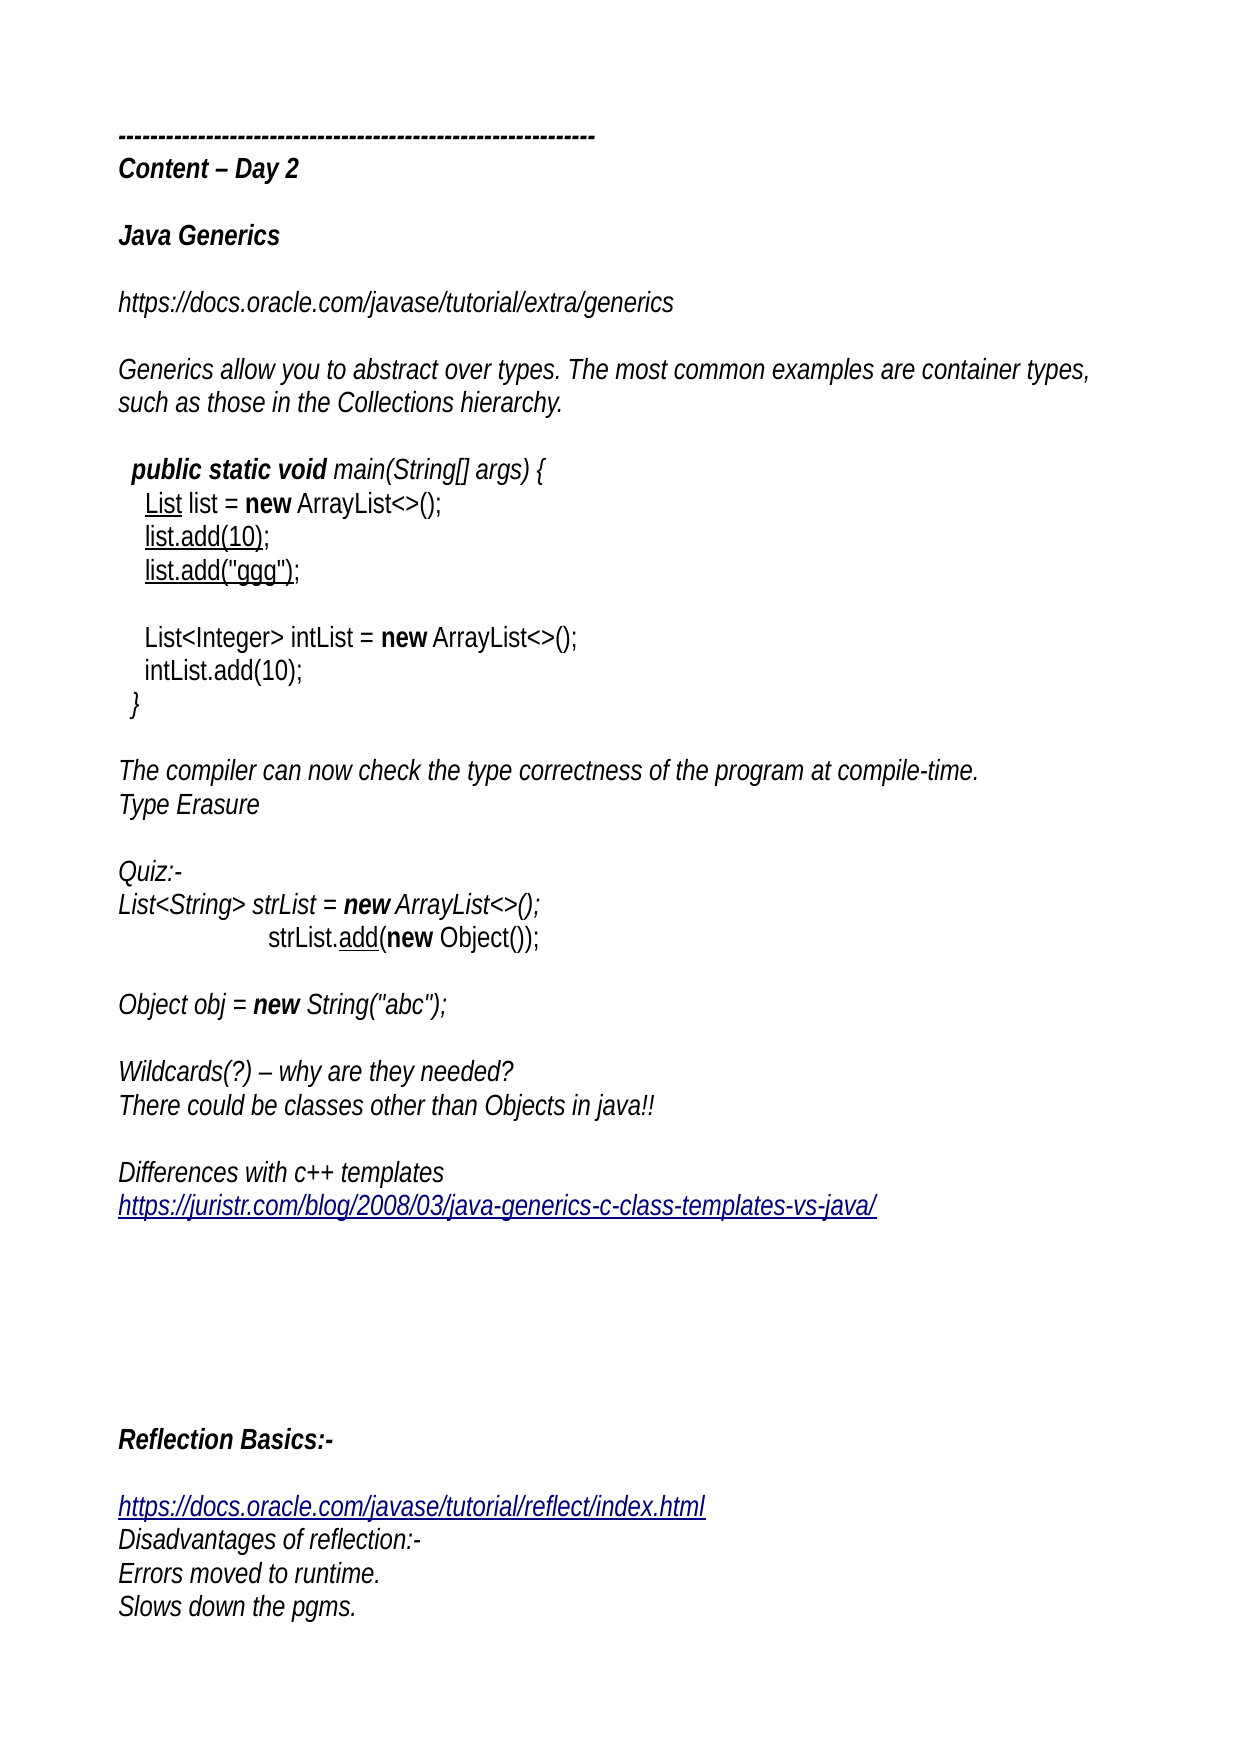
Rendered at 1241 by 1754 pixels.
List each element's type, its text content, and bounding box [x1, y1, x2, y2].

text Reflection Basics:- [118, 1422, 1122, 1456]
text Type Erasure [118, 787, 1122, 820]
text Quiz:- [118, 854, 1122, 887]
text Slows down the pgms. [118, 1589, 1122, 1623]
text List list = new ArrayList<>(); [118, 486, 1122, 519]
text List<String> strList = new ArrayList<>(); [118, 887, 1122, 921]
text list.add("ggg"); [118, 553, 1122, 586]
text Wildcards(?) – why are they needed? [118, 1054, 1122, 1088]
text strList.add(new Object()); [118, 921, 1122, 954]
text Content – Day 2 [118, 152, 1122, 185]
text } [118, 687, 1122, 720]
text https://juristr.com/blog/2008/03/java-generics-c-class-templates-vs-java/ [118, 1188, 1122, 1222]
text intList.add(10); [118, 653, 1122, 687]
text ------------------------------------------------------------ [118, 118, 1122, 152]
text public static void main(String[] args) { [118, 452, 1122, 486]
text list.add(10); [118, 519, 1122, 553]
text List<Integer> intList = new ArrayList<>(); [118, 620, 1122, 653]
text Disadvantages of reflection:- [118, 1522, 1122, 1556]
text https://docs.oracle.com/javase/tutorial/extra/generics [118, 285, 1122, 319]
text https://docs.oracle.com/javase/tutorial/reflect/index.html [118, 1489, 1122, 1522]
text Java Generics [118, 218, 1122, 252]
text Generics allow you to abstract over types. The most common examples are container types, such as those in the Collections hierarchy. [118, 352, 1122, 419]
text The compiler can now check the type correctness of the program at compile-time. [118, 753, 1122, 787]
text Object obj = new String("abc"); [118, 987, 1122, 1021]
text There could be classes other than Objects in java!! [118, 1088, 1122, 1121]
text Differences with c++ templates [118, 1155, 1122, 1188]
text Errors moved to runtime. [118, 1556, 1122, 1589]
